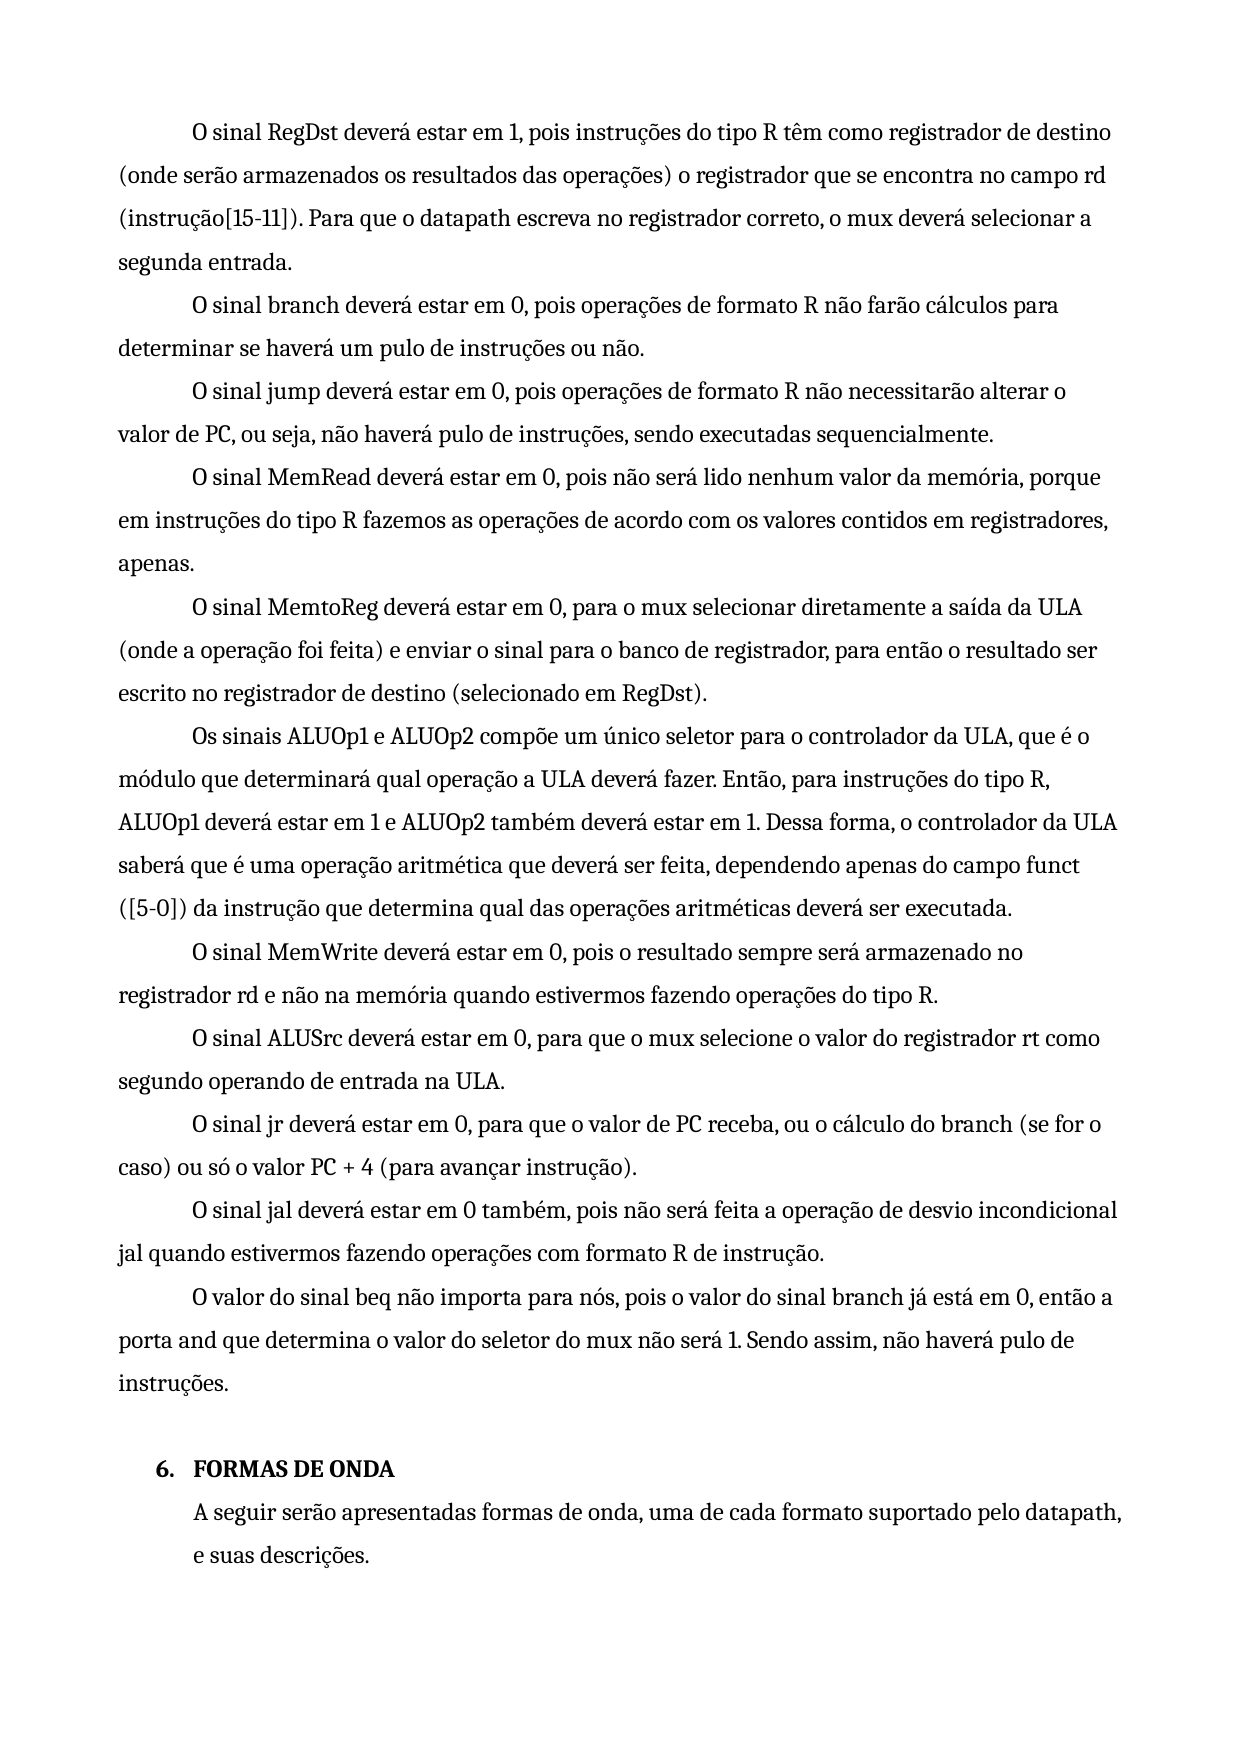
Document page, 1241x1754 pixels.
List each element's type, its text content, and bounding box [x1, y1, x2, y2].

text O sinal RegDst deverá estar em 1, pois instruções do tipo R têm como registrador de destino (onde serão armazenados os resultados das operações) o registrador que se encontra no campo rd (instrução[15-11]). Para que o datapath escreva no registrador correto, o mux deverá selecionar a segunda entrada. [118, 118, 1122, 276]
text O sinal MemtoReg deverá estar em 0, para o mux selecionar diretamente a saída da ULA (onde a operação foi feita) e enviar o sinal para o banco de registrador, para então o resultado ser escrito no registrador de destino (selecionado em RegDst). [118, 592, 1122, 707]
text O sinal branch deverá estar em 0, pois operações de formato R não farão cálculos para determinar se haverá um pulo de instruções ou não. [118, 291, 1122, 362]
list A seguir serão apresentadas formas de onda, uma de cada formato suportado pelo datapath, e suas descrições. [156, 1498, 1122, 1570]
text Os sinais ALUOp1 e ALUOp2 compõe um único seletor para o controlador da ULA, que é o módulo que determinará qual operação a ULA deverá fazer. Então, para instruções do tipo R, ALUOp1 deverá estar em 1 e ALUOp2 também deverá estar em 1. Dessa forma, o controlador da ULA saberá que é uma operação aritmética que deverá ser feita, dependendo apenas do campo funct ([5-0]) da instrução que determina qual das operações aritméticas deverá ser executada. [118, 722, 1122, 923]
text O sinal jr deverá estar em 0, para que o valor de PC receba, ou o cálculo do branch (se for o caso) ou só o valor PC + 4 (para avançar instrução). [118, 1110, 1122, 1182]
text O valor do sinal beq não importa para nós, pois o valor do sinal branch já está em 0, então a porta and que determina o valor do seletor do mux não será 1. Sendo assim, não haverá pulo de instruções. [118, 1282, 1122, 1397]
text O sinal jal deverá estar em 0 também, pois não será feita a operação de desvio incondicional jal quando estivermos fazendo operações com formato R de instrução. [118, 1196, 1122, 1268]
text O sinal jump deverá estar em 0, pois operações de formato R não necessitarão alterar o valor de PC, ou seja, não haverá pulo de instruções, sendo executadas sequencialmente. [118, 377, 1122, 449]
text O sinal MemRead deverá estar em 0, pois não será lido nenhum valor da memória, porque em instruções do tipo R fazemos as operações de acordo com os valores contidos em registradores, apenas. [118, 463, 1122, 578]
list FORMAS DE ONDA [156, 1455, 1122, 1484]
text O sinal ALUSrc deverá estar em 0, para que o mux selecione o valor do registrador rt como segundo operando de entrada na ULA. [118, 1024, 1122, 1096]
text O sinal MemWrite deverá estar em 0, pois o resultado sempre será armazenado no registrador rd e não na memória quando estivermos fazendo operações do tipo R. [118, 937, 1122, 1009]
